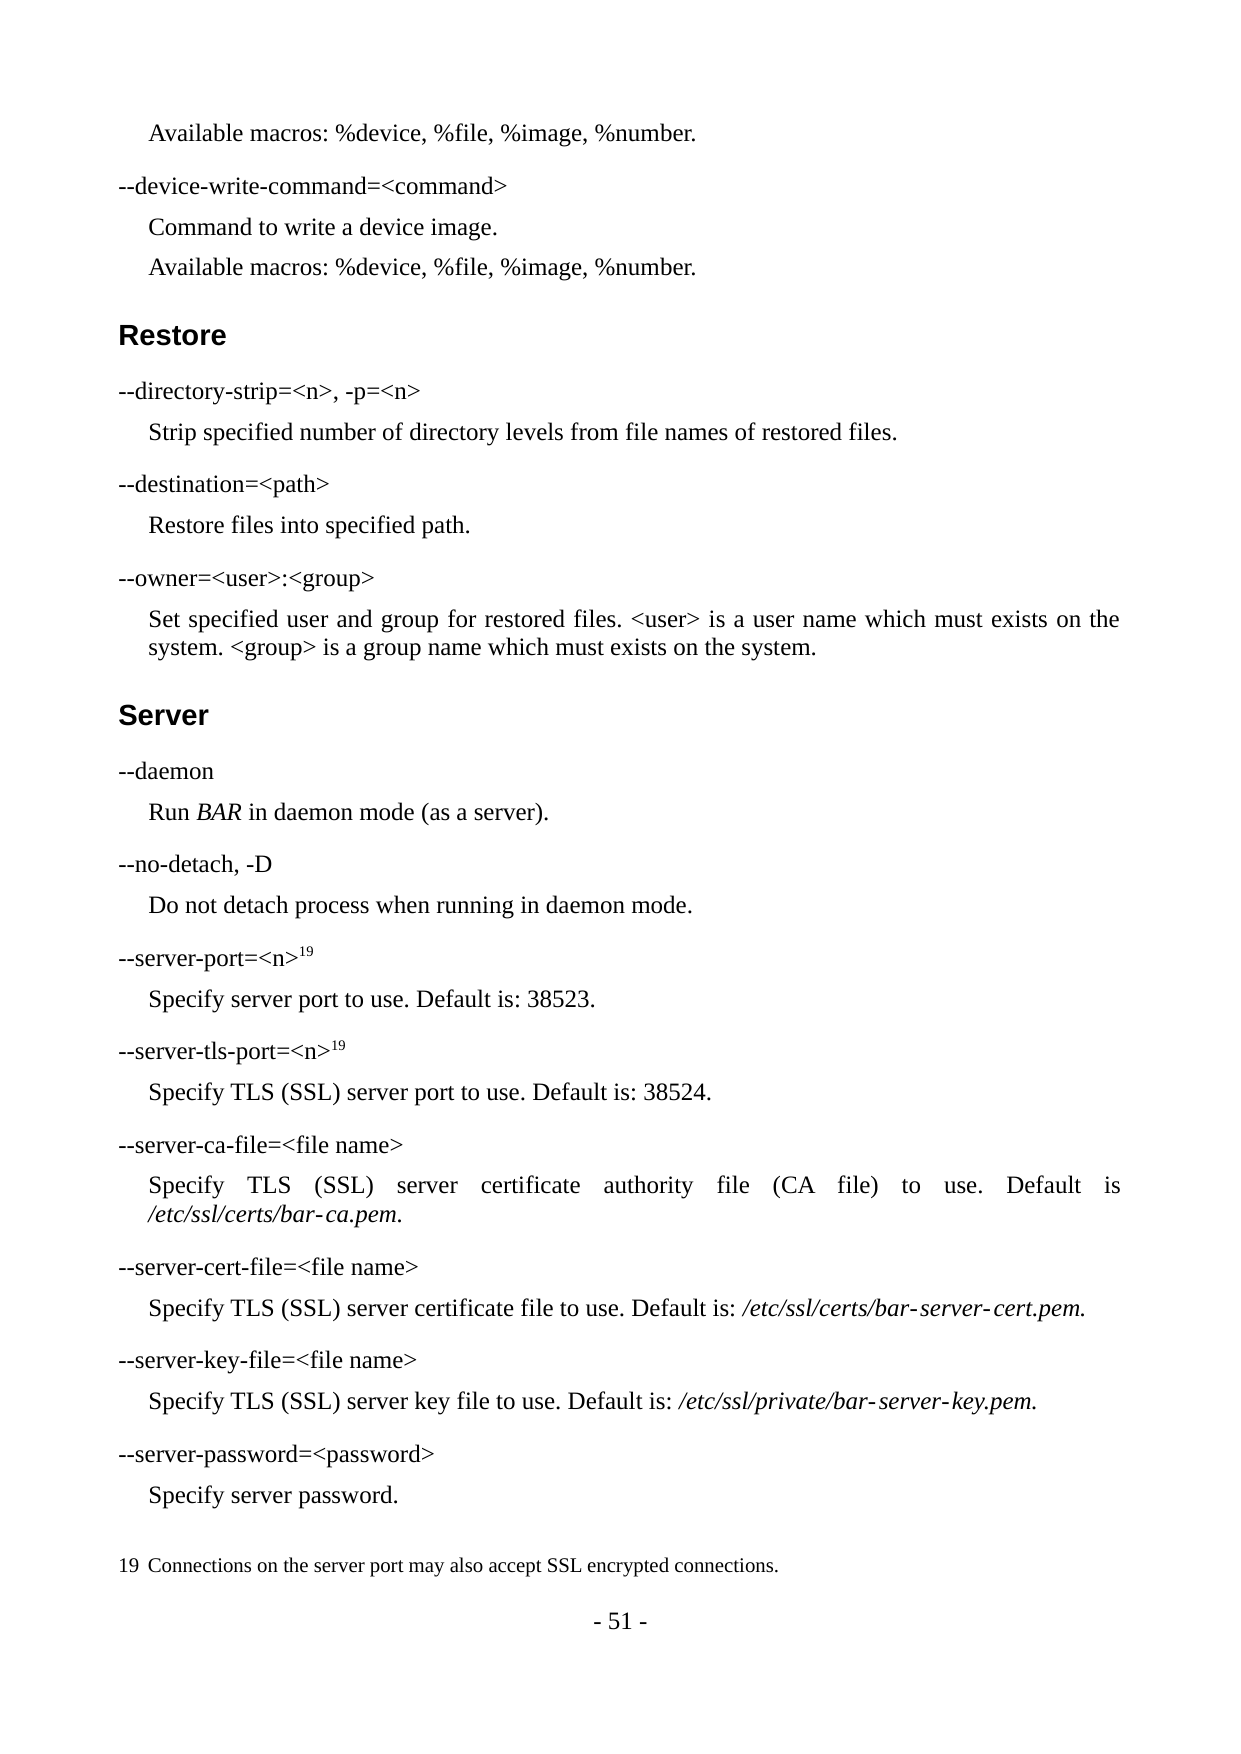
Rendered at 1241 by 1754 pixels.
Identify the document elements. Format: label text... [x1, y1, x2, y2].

subtitle Server [118, 698, 1122, 732]
text Restore files into specified path. [148, 510, 1122, 539]
text Connections on the server port may also accept SSL encrypted connections. [118, 1553, 1122, 1577]
title --daemon [118, 756, 1122, 785]
title --directory-strip=<n>, -p=<n> [118, 376, 1122, 405]
subtitle Restore [118, 318, 1122, 352]
title --server-tls-port=<n>19 [118, 1036, 1122, 1065]
title --server-ca-file=<file name> [118, 1130, 1122, 1159]
text Available macros: %device, %file, %image, %number. [148, 252, 1122, 281]
text Strip specified number of directory levels from file names of restored files. [148, 417, 1122, 446]
text Do not detach process when running in daemon mode. [148, 890, 1122, 919]
title --owner=<user>:<group> [118, 563, 1122, 592]
text Specify server port to use. Default is: 38523. [148, 984, 1122, 1012]
text Specify TLS (SSL) server key file to use. Default is: /etc/ssl/private/bar‑server‑key.pem. [148, 1386, 1122, 1415]
text Set specified user and group for restored files. <user> is a user name which must exists on the system. <group> is a group name which must exists on the system. [148, 604, 1122, 661]
text Specify TLS (SSL) server certificate authority file (CA file) to use. Default is /etc/ssl/certs/bar‑ca.pem. [148, 1171, 1122, 1228]
title --server-port=<n> [118, 943, 1122, 972]
text Run BAR in daemon mode (as a server). [148, 797, 1122, 826]
text Specify server password. [148, 1480, 1122, 1508]
text Specify TLS (SSL) server port to use. Default is: 38524. [148, 1077, 1122, 1106]
text Available macros: %device, %file, %image, %number. [148, 118, 1122, 147]
title --server-password=<password> [118, 1439, 1122, 1468]
text Specify TLS (SSL) server certificate file to use. Default is: /etc/ssl/certs/bar‑server‑cert.pem. [148, 1293, 1122, 1322]
title --no-detach, -D [118, 849, 1122, 878]
title --destination=<path> [118, 469, 1122, 498]
title --device-write-command=<command> [118, 171, 1122, 199]
text Command to write a device image. [148, 212, 1122, 240]
title --server-cert-file=<file name> [118, 1252, 1122, 1281]
title --server-key-file=<file name> [118, 1346, 1122, 1374]
